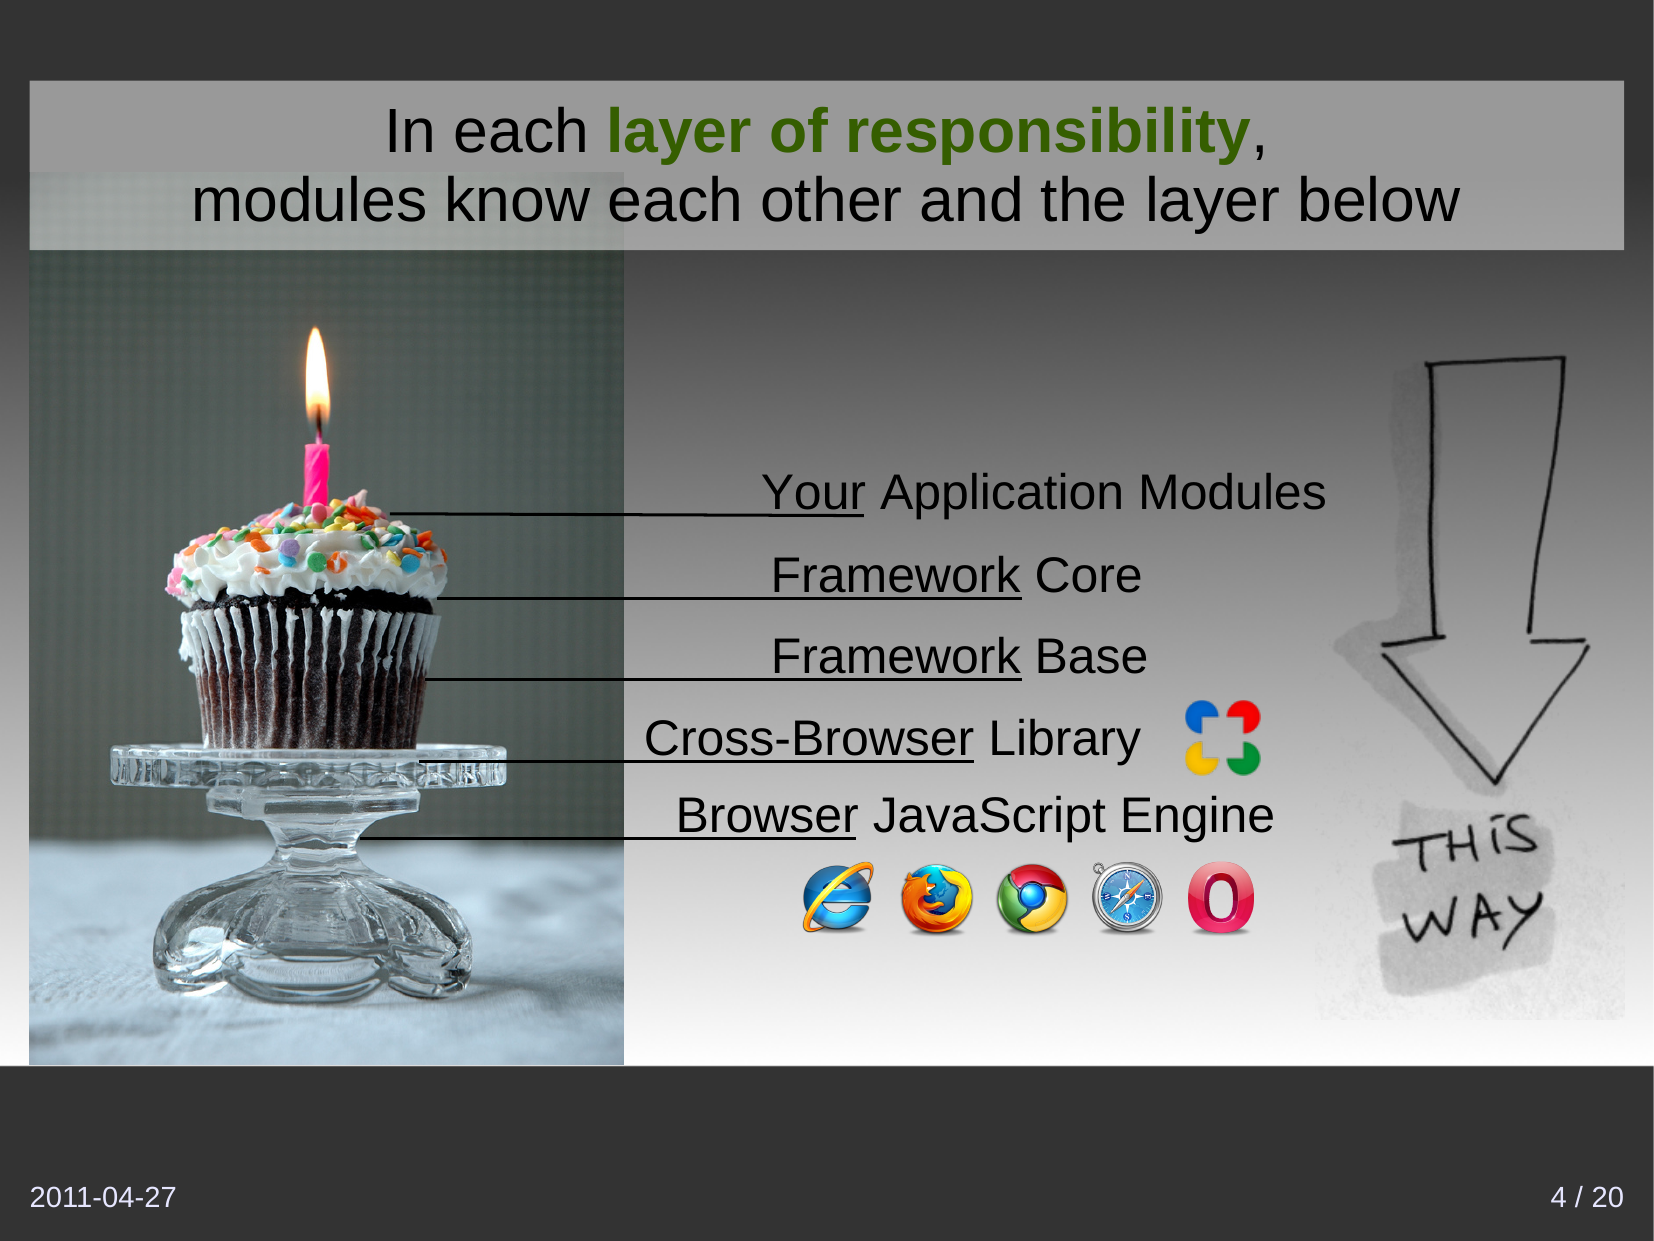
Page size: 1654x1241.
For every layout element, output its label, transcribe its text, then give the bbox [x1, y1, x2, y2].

text_box Browser JavaScript Engine [660, 779, 1291, 850]
picture [0, 0, 1654, 1241]
text_box Cross-Browser Library [629, 702, 1157, 774]
text_box Framework Core [755, 539, 1158, 611]
text_box Framework Base [756, 620, 1164, 692]
text_box Your Application Modules [746, 457, 1315, 528]
title In each layer of responsibility, modules know each other and the layer below [29, 80, 1625, 251]
